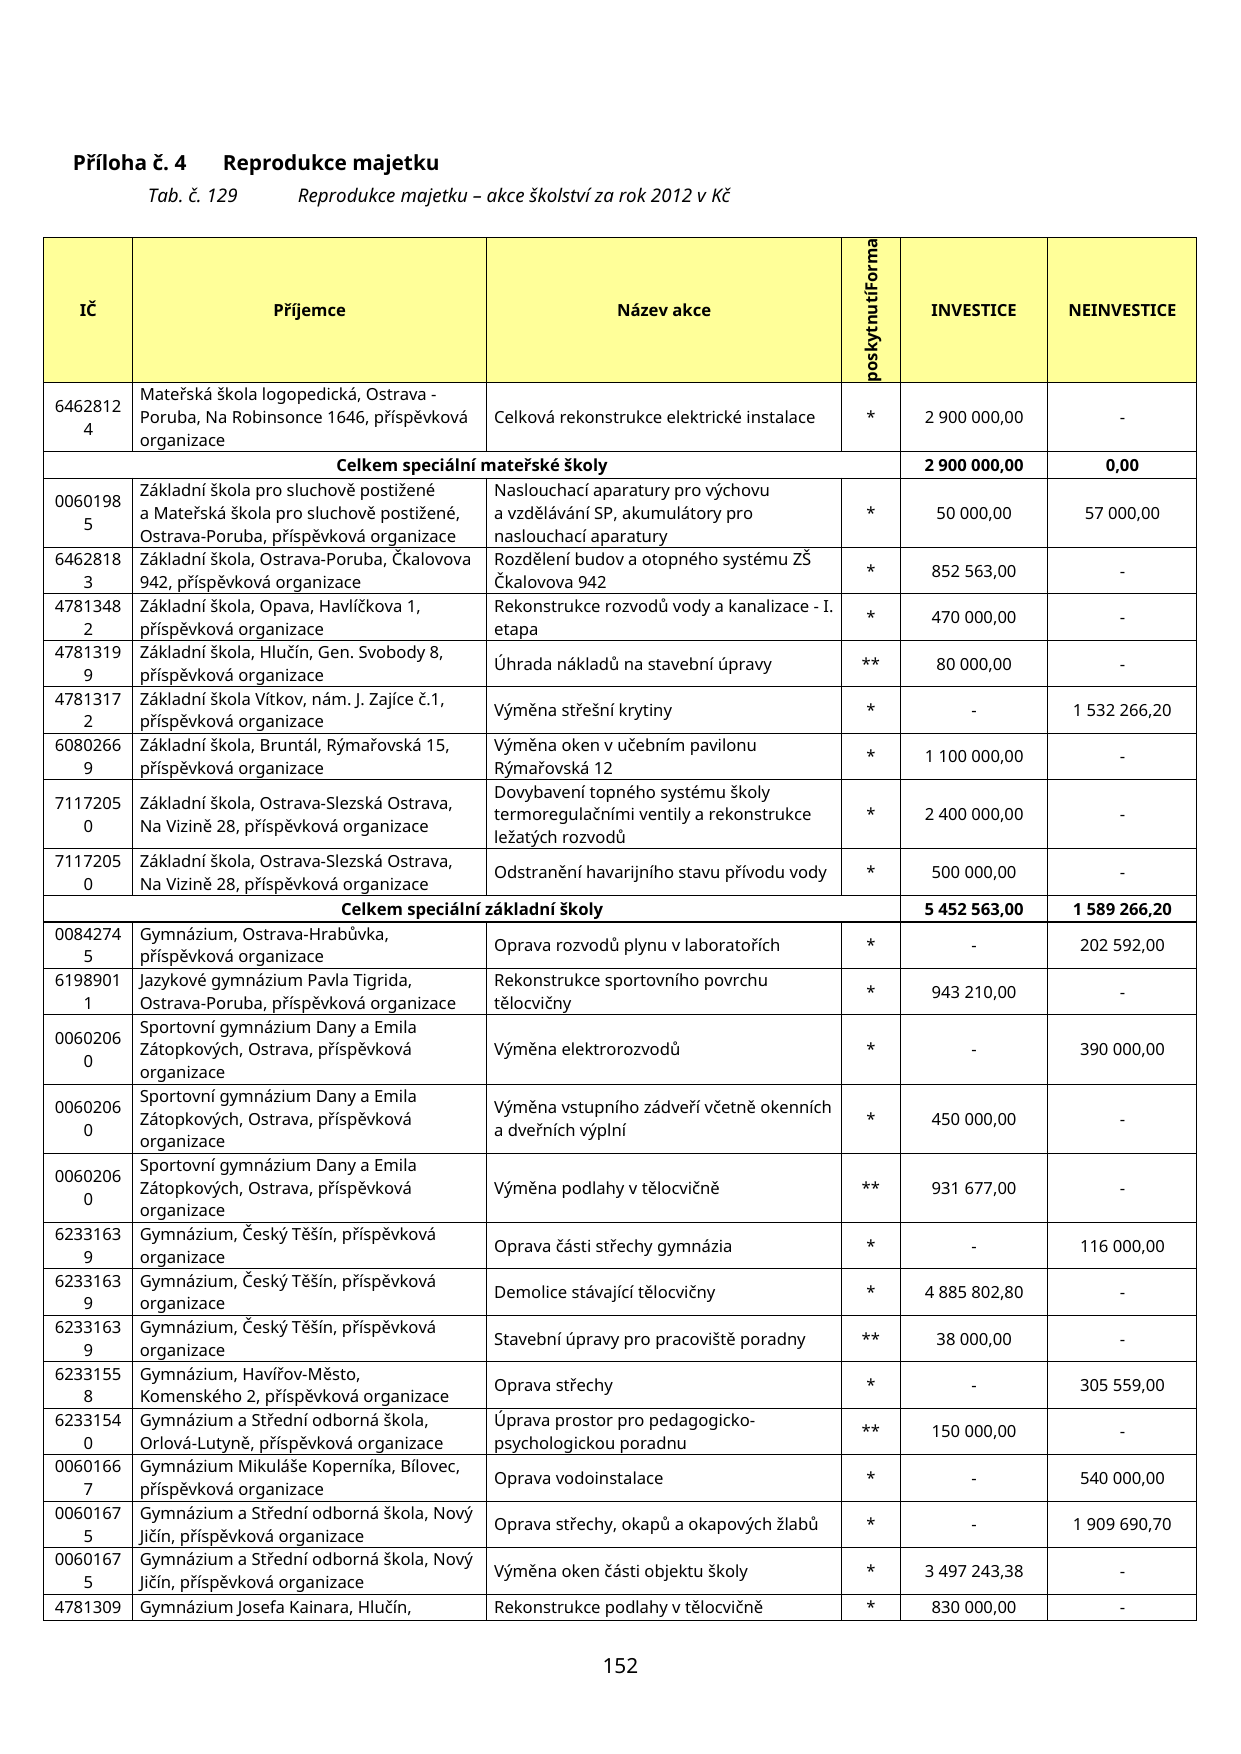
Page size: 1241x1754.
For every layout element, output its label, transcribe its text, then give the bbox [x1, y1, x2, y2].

table_cell 60802669 [44, 734, 132, 779]
table_cell Výměna vstupního zádveří včetně okenních a dveřních výplní [487, 1085, 841, 1153]
table_header NEINVESTICE [1048, 238, 1196, 382]
table_cell * [842, 849, 900, 895]
table_cell 500 000,00 [901, 849, 1047, 895]
table_cell 202 592,00 [1048, 923, 1196, 968]
table_cell Gymnázium, Český Těšín, příspěvková organizace [133, 1223, 486, 1268]
table_cell Gymnázium a Střední odborná škola, Orlová-Lutyně, příspěvková organizace [133, 1409, 486, 1454]
table_cell 390 000,00 [1048, 1015, 1196, 1083]
table_cell Základní škola Vítkov, nám. J. Zajíce č.1, příspěvková organizace [133, 687, 486, 733]
table_cell Základní škola, Ostrava-Poruba, Čkalovova 942, příspěvková organizace [133, 548, 486, 593]
table_cell Gymnázium, Ostrava-Hrabůvka, příspěvková organizace [133, 923, 486, 968]
table_cell - [1048, 548, 1196, 593]
table_cell * [842, 383, 900, 451]
table_cell Úprava prostor pro pedagogicko-psychologickou poradnu [487, 1409, 841, 1454]
table_cell Odstranění havarijního stavu přívodu vody [487, 849, 841, 895]
table_cell * [842, 1502, 900, 1547]
table_cell Gymnázium, Havířov-Město, Komenského 2, příspěvková organizace [133, 1362, 486, 1408]
table_cell 64628124 [44, 383, 132, 451]
table_header Název akce [487, 238, 841, 382]
table_cell 2 400 000,00 [901, 780, 1047, 848]
table_cell - [1048, 1409, 1196, 1454]
table_cell Výměna elektrorozvodů [487, 1015, 841, 1083]
table_cell 00842745 [44, 923, 132, 968]
table_cell 1 100 000,00 [901, 734, 1047, 779]
table_cell 00602060 [44, 1154, 132, 1222]
table_header IČ [44, 238, 132, 382]
table_cell 2 900 000,00 [901, 452, 1047, 478]
table_cell 1 589 266,20 [1048, 896, 1196, 921]
table_cell Výměna střešní krytiny [487, 687, 841, 733]
table_cell Základní škola, Ostrava-Slezská Ostrava, Na Vizině 28, příspěvková organizace [133, 849, 486, 895]
table_cell Sportovní gymnázium Dany a Emila Zátopkových, Ostrava, příspěvková organizace [133, 1154, 486, 1222]
table_header INVESTICE [901, 238, 1047, 382]
table_cell Oprava střechy, okapů a okapových žlabů [487, 1502, 841, 1547]
table_cell Celkem speciální základní školy [44, 896, 900, 921]
table_cell * [842, 1595, 900, 1620]
table_cell * [842, 734, 900, 779]
table_cell Základní škola, Opava, Havlíčkova 1, příspěvková organizace [133, 594, 486, 640]
table_cell * [842, 1548, 900, 1593]
table_cell 3 497 243,38 [901, 1548, 1047, 1593]
table_cell 71172050 [44, 780, 132, 848]
table_cell * [842, 1223, 900, 1268]
table_cell * [842, 1015, 900, 1083]
table_cell ** [842, 1154, 900, 1222]
table_cell 4 885 802,80 [901, 1269, 1047, 1315]
table_cell 2 900 000,00 [901, 383, 1047, 451]
table_cell Celková rekonstrukce elektrické instalace [487, 383, 841, 451]
table_cell * [842, 479, 900, 547]
table_cell Gymnázium a Střední odborná škola, Nový Jičín, příspěvková organizace [133, 1502, 486, 1547]
table_cell - [1048, 594, 1196, 640]
table_cell * [842, 1269, 900, 1315]
table_cell 00601985 [44, 479, 132, 547]
table_cell 62331540 [44, 1409, 132, 1454]
table_cell - [1048, 780, 1196, 848]
table_cell 80 000,00 [901, 641, 1047, 686]
table_cell - [1048, 1154, 1196, 1222]
table_cell Výměna oken části objektu školy [487, 1548, 841, 1593]
table_cell Gymnázium, Český Těšín, příspěvková organizace [133, 1316, 486, 1361]
table_cell Oprava části střechy gymnázia [487, 1223, 841, 1268]
table_cell ** [842, 1409, 900, 1454]
table_cell - [901, 1362, 1047, 1408]
table_cell Naslouchací aparatury pro výchovu a vzdělávání SP, akumulátory pro naslouchací aparatury [487, 479, 841, 547]
table_cell Základní škola, Bruntál, Rýmařovská 15, příspěvková organizace [133, 734, 486, 779]
table_cell 305 559,00 [1048, 1362, 1196, 1408]
table_cell Dovybavení topného systému školy termoregulačními ventily a rekonstrukce ležatých rozvodů [487, 780, 841, 848]
table_cell 1 909 690,70 [1048, 1502, 1196, 1547]
table_cell Oprava střechy [487, 1362, 841, 1408]
table_cell - [901, 1455, 1047, 1501]
table_cell 830 000,00 [901, 1595, 1047, 1620]
table_cell - [1048, 1269, 1196, 1315]
table_header Příjemce [133, 238, 486, 382]
table_cell ** [842, 1316, 900, 1361]
table_cell 71172050 [44, 849, 132, 895]
table_cell - [901, 1502, 1047, 1547]
table_cell 50 000,00 [901, 479, 1047, 547]
table_cell 62331639 [44, 1316, 132, 1361]
table_cell * [842, 1362, 900, 1408]
table_cell 931 677,00 [901, 1154, 1047, 1222]
table_cell 38 000,00 [901, 1316, 1047, 1361]
table_cell Celkem speciální mateřské školy [44, 452, 900, 478]
table_cell 62331639 [44, 1223, 132, 1268]
table_cell 00602060 [44, 1015, 132, 1083]
table_cell Rekonstrukce sportovního povrchu tělocvičny [487, 969, 841, 1014]
table_cell 00602060 [44, 1085, 132, 1153]
table_cell - [1048, 849, 1196, 895]
table_cell - [1048, 1548, 1196, 1593]
table_cell - [901, 687, 1047, 733]
table_cell 64628183 [44, 548, 132, 593]
table_cell Gymnázium, Český Těšín, příspěvková organizace [133, 1269, 486, 1315]
table_cell 150 000,00 [901, 1409, 1047, 1454]
list Reprodukce majetku [73, 148, 1092, 176]
table_cell 00601675 [44, 1502, 132, 1547]
table_cell 943 210,00 [901, 969, 1047, 1014]
table_cell 47813199 [44, 641, 132, 686]
table_cell 00601667 [44, 1455, 132, 1501]
table_cell - [1048, 969, 1196, 1014]
table_cell - [1048, 1595, 1196, 1620]
table_cell 57 000,00 [1048, 479, 1196, 547]
table_cell Výměna podlahy v tělocvičně [487, 1154, 841, 1222]
table_cell - [1048, 383, 1196, 451]
table_cell 5 452 563,00 [901, 896, 1047, 921]
table_cell * [842, 780, 900, 848]
table_cell Úhrada nákladů na stavební úpravy [487, 641, 841, 686]
table_cell Gymnázium Mikuláše Koperníka, Bílovec, příspěvková organizace [133, 1455, 486, 1501]
table_cell 00601675 [44, 1548, 132, 1593]
table_cell Základní škola, Ostrava-Slezská Ostrava, Na Vizině 28, příspěvková organizace [133, 780, 486, 848]
table_cell * [842, 594, 900, 640]
table_cell Mateřská škola logopedická, Ostrava - Poruba, Na Robinsonce 1646, příspěvková organizace [133, 383, 486, 451]
table_cell Oprava rozvodů plynu v laboratořích [487, 923, 841, 968]
table_cell 62331558 [44, 1362, 132, 1408]
table_cell - [901, 923, 1047, 968]
table_cell 852 563,00 [901, 548, 1047, 593]
table_cell * [842, 1455, 900, 1501]
table_cell * [842, 1085, 900, 1153]
table_cell - [901, 1223, 1047, 1268]
table_cell Gymnázium Josefa Kainara, Hlučín, [133, 1595, 486, 1620]
table_cell Rozdělení budov a otopného systému ZŠ Čkalovova 942 [487, 548, 841, 593]
table_cell Demolice stávající tělocvičny [487, 1269, 841, 1315]
table_cell 4781309 [44, 1595, 132, 1620]
table_header Forma poskytnutí [842, 238, 900, 382]
table_cell Oprava vodoinstalace [487, 1455, 841, 1501]
table_cell 1 532 266,20 [1048, 687, 1196, 733]
table_cell 0,00 [1048, 452, 1196, 478]
table_cell - [1048, 1316, 1196, 1361]
table_cell Gymnázium a Střední odborná škola, Nový Jičín, příspěvková organizace [133, 1548, 486, 1593]
list Reprodukce majetku – akce školství za rok 2012 v Kč [148, 182, 1092, 208]
table_cell 61989011 [44, 969, 132, 1014]
table_cell Rekonstrukce rozvodů vody a kanalizace - I. etapa [487, 594, 841, 640]
table_cell Výměna oken v učebním pavilonu Rýmařovská 12 [487, 734, 841, 779]
table_cell * [842, 923, 900, 968]
table_cell Sportovní gymnázium Dany a Emila Zátopkových, Ostrava, příspěvková organizace [133, 1085, 486, 1153]
table_cell * [842, 548, 900, 593]
table_cell Stavební úpravy pro pracoviště poradny [487, 1316, 841, 1361]
table_cell Rekonstrukce podlahy v tělocvičně [487, 1595, 841, 1620]
table_cell - [1048, 1085, 1196, 1153]
table_cell - [901, 1015, 1047, 1083]
table_cell 47813172 [44, 687, 132, 733]
table_cell Základní škola, Hlučín, Gen. Svobody 8, příspěvková organizace [133, 641, 486, 686]
table_cell 470 000,00 [901, 594, 1047, 640]
table_cell 450 000,00 [901, 1085, 1047, 1153]
table_cell 116 000,00 [1048, 1223, 1196, 1268]
table_cell 47813482 [44, 594, 132, 640]
table_cell Základní škola pro sluchově postižené a Mateřská škola pro sluchově postižené, Ostrava-Poruba, příspěvková organizace [133, 479, 486, 547]
table_cell 62331639 [44, 1269, 132, 1315]
table_cell 540 000,00 [1048, 1455, 1196, 1501]
table_cell Sportovní gymnázium Dany a Emila Zátopkových, Ostrava, příspěvková organizace [133, 1015, 486, 1083]
table_cell Jazykové gymnázium Pavla Tigrida, Ostrava-Poruba, příspěvková organizace [133, 969, 486, 1014]
table_cell * [842, 687, 900, 733]
table_cell ** [842, 641, 900, 686]
table_cell * [842, 969, 900, 1014]
table_cell - [1048, 641, 1196, 686]
table_cell - [1048, 734, 1196, 779]
